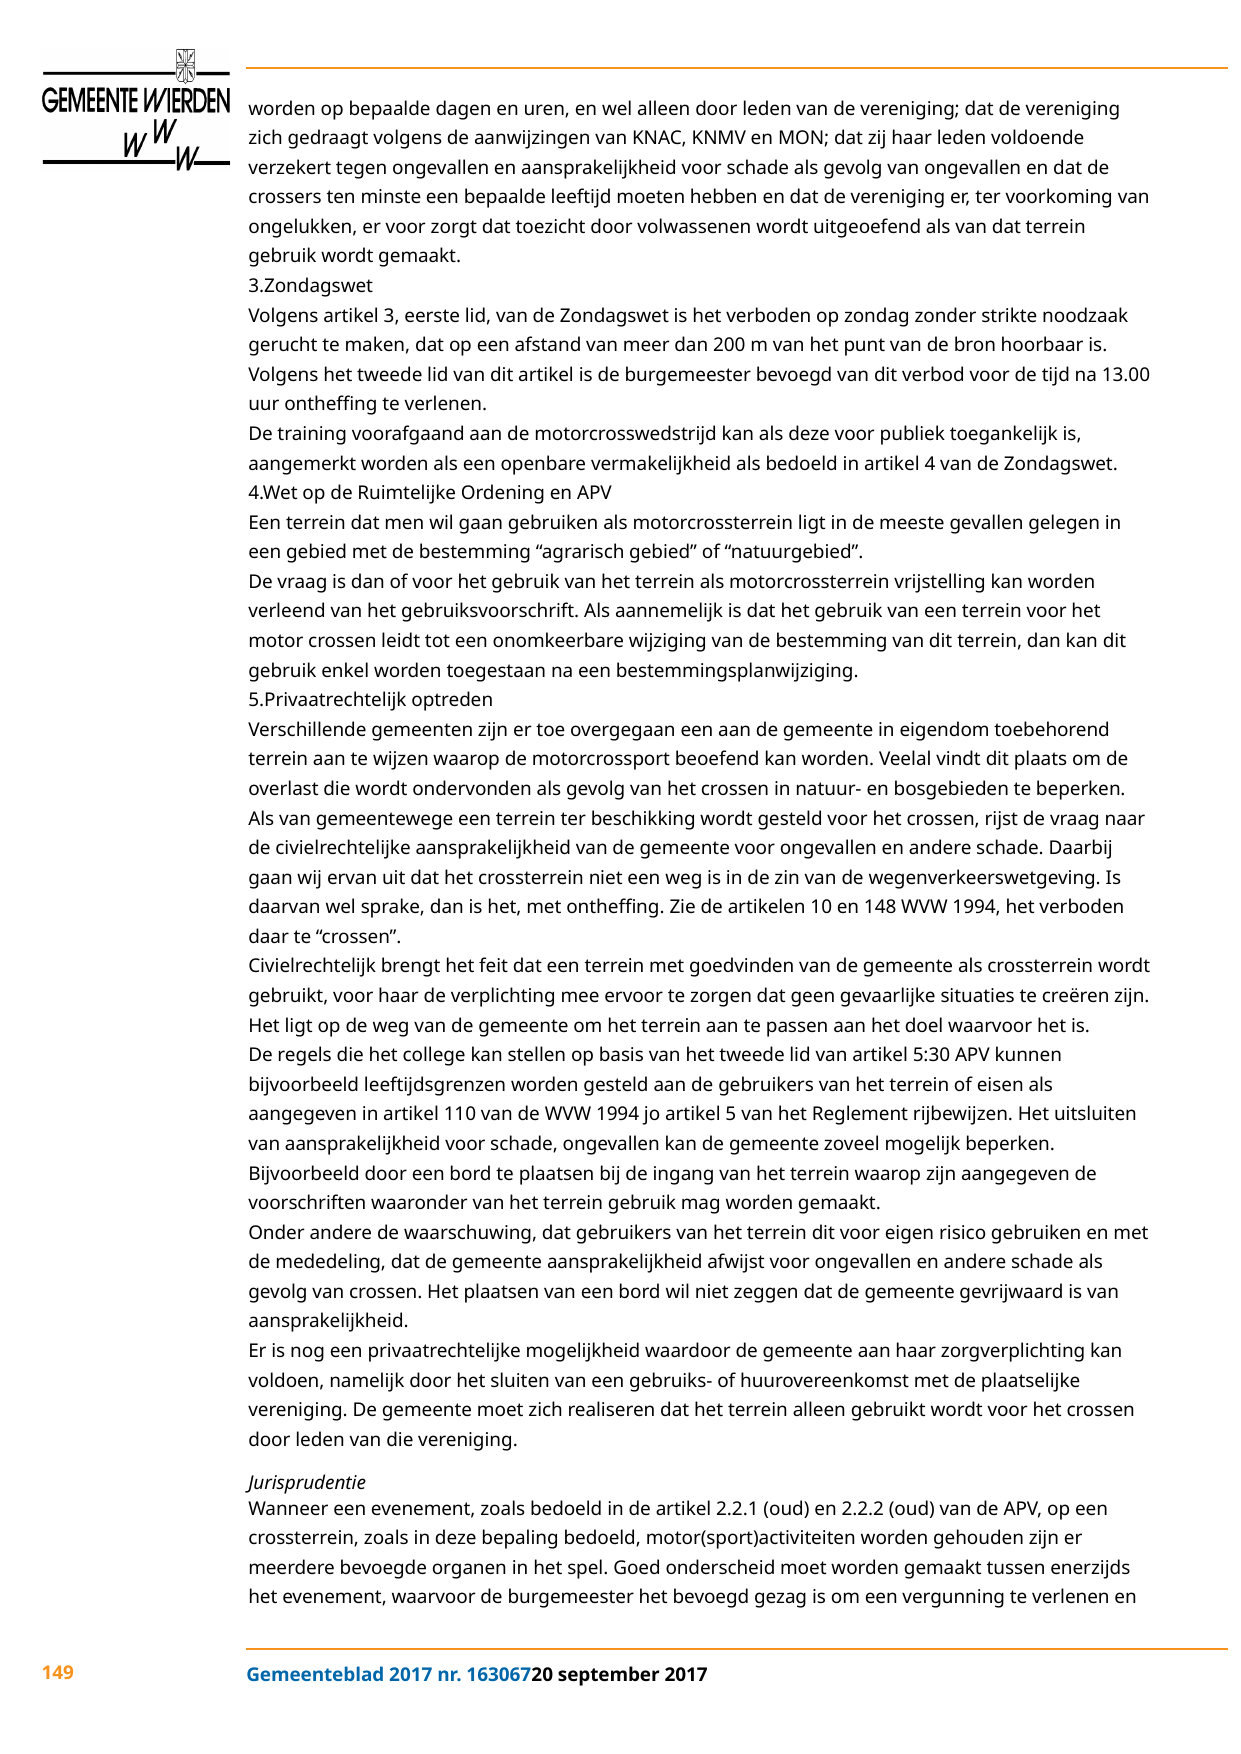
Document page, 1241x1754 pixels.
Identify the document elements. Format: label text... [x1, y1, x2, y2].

text 5.Privaatrechtelijk optreden [248, 686, 1152, 712]
text Jurisprudentie [248, 1469, 1152, 1495]
text Als van gemeentewege een terrein ter beschikking wordt gesteld voor het crossen, rijst de vraag naar de civielrechtelijke aansprakelijkheid van de gemeente voor ongevallen en andere schade. Daarbij gaan wij ervan uit dat het crossterrein niet een weg is in de zin van de wegenverkeerswetgeving. Is daarvan wel sprake, dan is het, met ontheffing. Zie de artikelen 10 en 148 WVW 1994, het verboden daar te “crossen”. [248, 805, 1152, 949]
text 4.Wet op de Ruimtelijke Ordening en APV [248, 479, 1152, 505]
text De regels die het college kan stellen op basis van het tweede lid van artikel 5:30 APV kunnen bijvoorbeeld leeftijdsgrenzen worden gesteld aan de gebruikers van het terrein of eisen als aangegeven in artikel 110 van de WVW 1994 jo artikel 5 van het Reglement rijbewijzen. Het uitsluiten van aansprakelijkheid voor schade, ongevallen kan de gemeente zoveel mogelijk beperken. Bijvoorbeeld door een bord te plaatsen bij de ingang van het terrein waarop zijn aangegeven de voorschriften waaronder van het terrein gebruik mag worden gemaakt. [248, 1041, 1152, 1215]
text worden op bepaalde dagen en uren, en wel alleen door leden van de vereniging; dat de vereniging zich gedraagt volgens de aanwijzingen van KNAC, KNMV en MON; dat zij haar leden voldoende verzekert tegen ongevallen en aansprakelijkheid voor schade als gevolg van ongevallen en dat de crossers ten minste een bepaalde leeftijd moeten hebben en dat de vereniging er, ter voorkoming van ongelukken, er voor zorgt dat toezicht door volwassenen wordt uitgeoefend als van dat terrein gebruik wordt gemaakt. [248, 95, 1152, 268]
text Civielrechtelijk brengt het feit dat een terrein met goedvinden van de gemeente als crossterrein wordt gebruikt, voor haar de verplichting mee ervoor te zorgen dat geen gevaarlijke situaties te creëren zijn. Het ligt op de weg van de gemeente om het terrein aan te passen aan het doel waarvoor het is. [248, 953, 1152, 1038]
text Wanneer een evenement, zoals bedoeld in de artikel 2.2.1 (oud) en 2.2.2 (oud) van de APV, op een crossterrein, zoals in deze bepaling bedoeld, motor(sport)activiteiten worden gehouden zijn er meerdere bevoegde organen in het spel. Goed onderscheid moet worden gemaakt tussen enerzijds het evenement, waarvoor de burgemeester het bevoegd gezag is om een vergunning te verlenen en [248, 1495, 1152, 1609]
text 3.Zondagswet [248, 272, 1152, 298]
text Er is nog een privaatrechtelijke mogelijkheid waardoor de gemeente aan haar zorgverplichting kan voldoen, namelijk door het sluiten van een gebruiks- of huurovereenkomst met de plaatselijke vereniging. De gemeente moet zich realiseren dat het terrein alleen gebruikt wordt voor het crossen door leden van die vereniging. [248, 1337, 1152, 1452]
text De vraag is dan of voor het gebruik van het terrein als motorcrossterrein vrijstelling kan worden verleend van het gebruiksvoorschrift. Als aannemelijk is dat het gebruik van een terrein voor het motor crossen leidt tot een onomkeerbare wijziging van de bestemming van dit terrein, dan kan dit gebruik enkel worden toegestaan na een bestemmingsplanwijziging. [248, 568, 1152, 683]
text Onder andere de waarschuwing, dat gebruikers van het terrein dit voor eigen risico gebruiken en met de mededeling, dat de gemeente aansprakelijkheid afwijst voor ongevallen en andere schade als gevolg van crossen. Het plaatsen van een bord wil niet zeggen dat de gemeente gevrijwaard is van aansprakelijkheid. [248, 1219, 1152, 1333]
text Verschillende gemeenten zijn er toe overgegaan een aan de gemeente in eigendom toebehorend terrein aan te wijzen waarop de motorcrossport beoefend kan worden. Veelal vindt dit plaats om de overlast die wordt ondervonden als gevolg van het crossen in natuur- en bosgebieden te beperken. [248, 716, 1152, 801]
picture [41, 47, 231, 172]
text Een terrein dat men wil gaan gebruiken als motorcrossterrein ligt in de meeste gevallen gelegen in een gebied met de bestemming “agrarisch gebied” of “natuurgebied”. [248, 509, 1152, 564]
text De training voorafgaand aan de motorcrosswedstrijd kan als deze voor publiek toegankelijk is, aangemerkt worden als een openbare vermakelijkheid als bedoeld in artikel 4 van de Zondagswet. [248, 420, 1152, 476]
text Volgens artikel 3, eerste lid, van de Zondagswet is het verboden op zondag zonder strikte noodzaak gerucht te maken, dat op een afstand van meer dan 200 m van het punt van de bron hoorbaar is. Volgens het tweede lid van dit artikel is de burgemeester bevoegd van dit verbod voor de tijd na 13.00 uur ontheffing te verlenen. [248, 302, 1152, 416]
